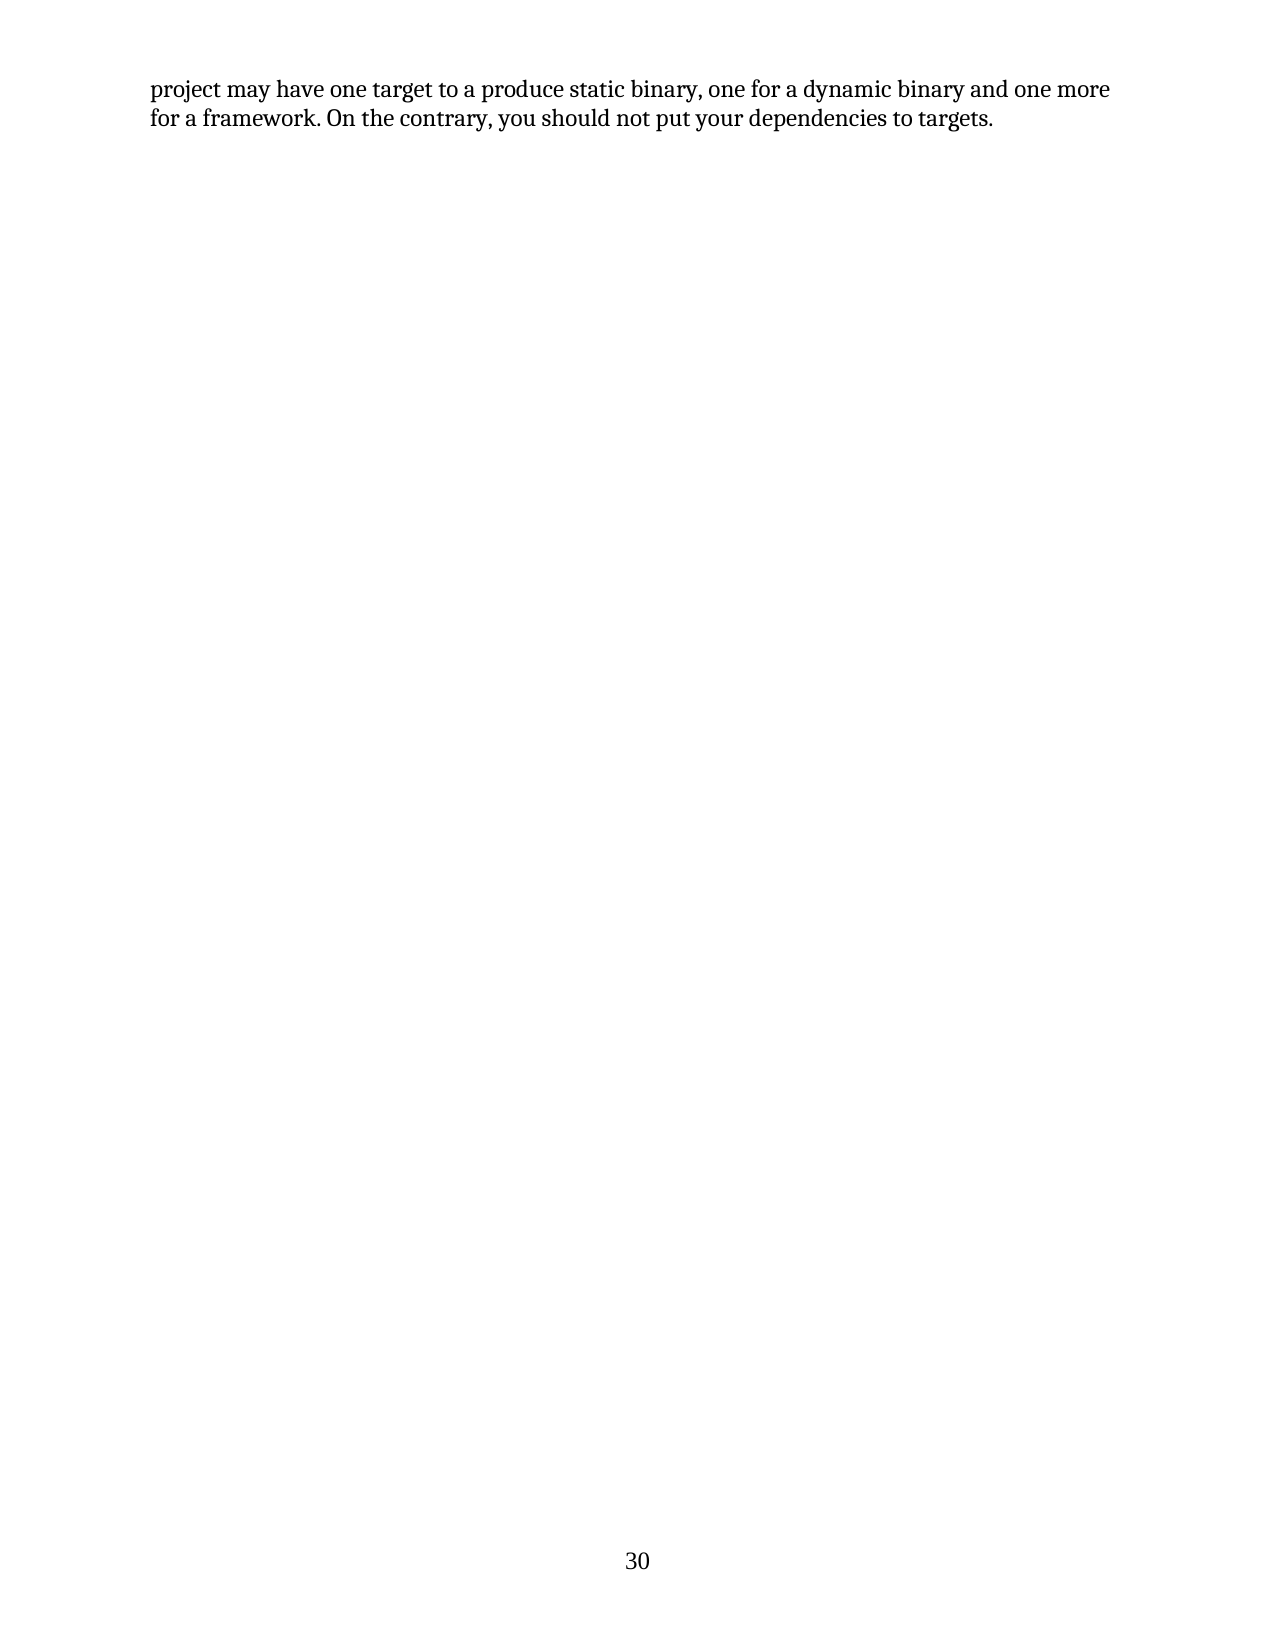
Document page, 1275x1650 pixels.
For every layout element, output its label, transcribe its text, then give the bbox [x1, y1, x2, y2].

text project may have one target to a produce static binary, one for a dynamic binary and one more for a framework. On the contrary, you should not put your dependencies to targets. [150, 75, 1125, 132]
